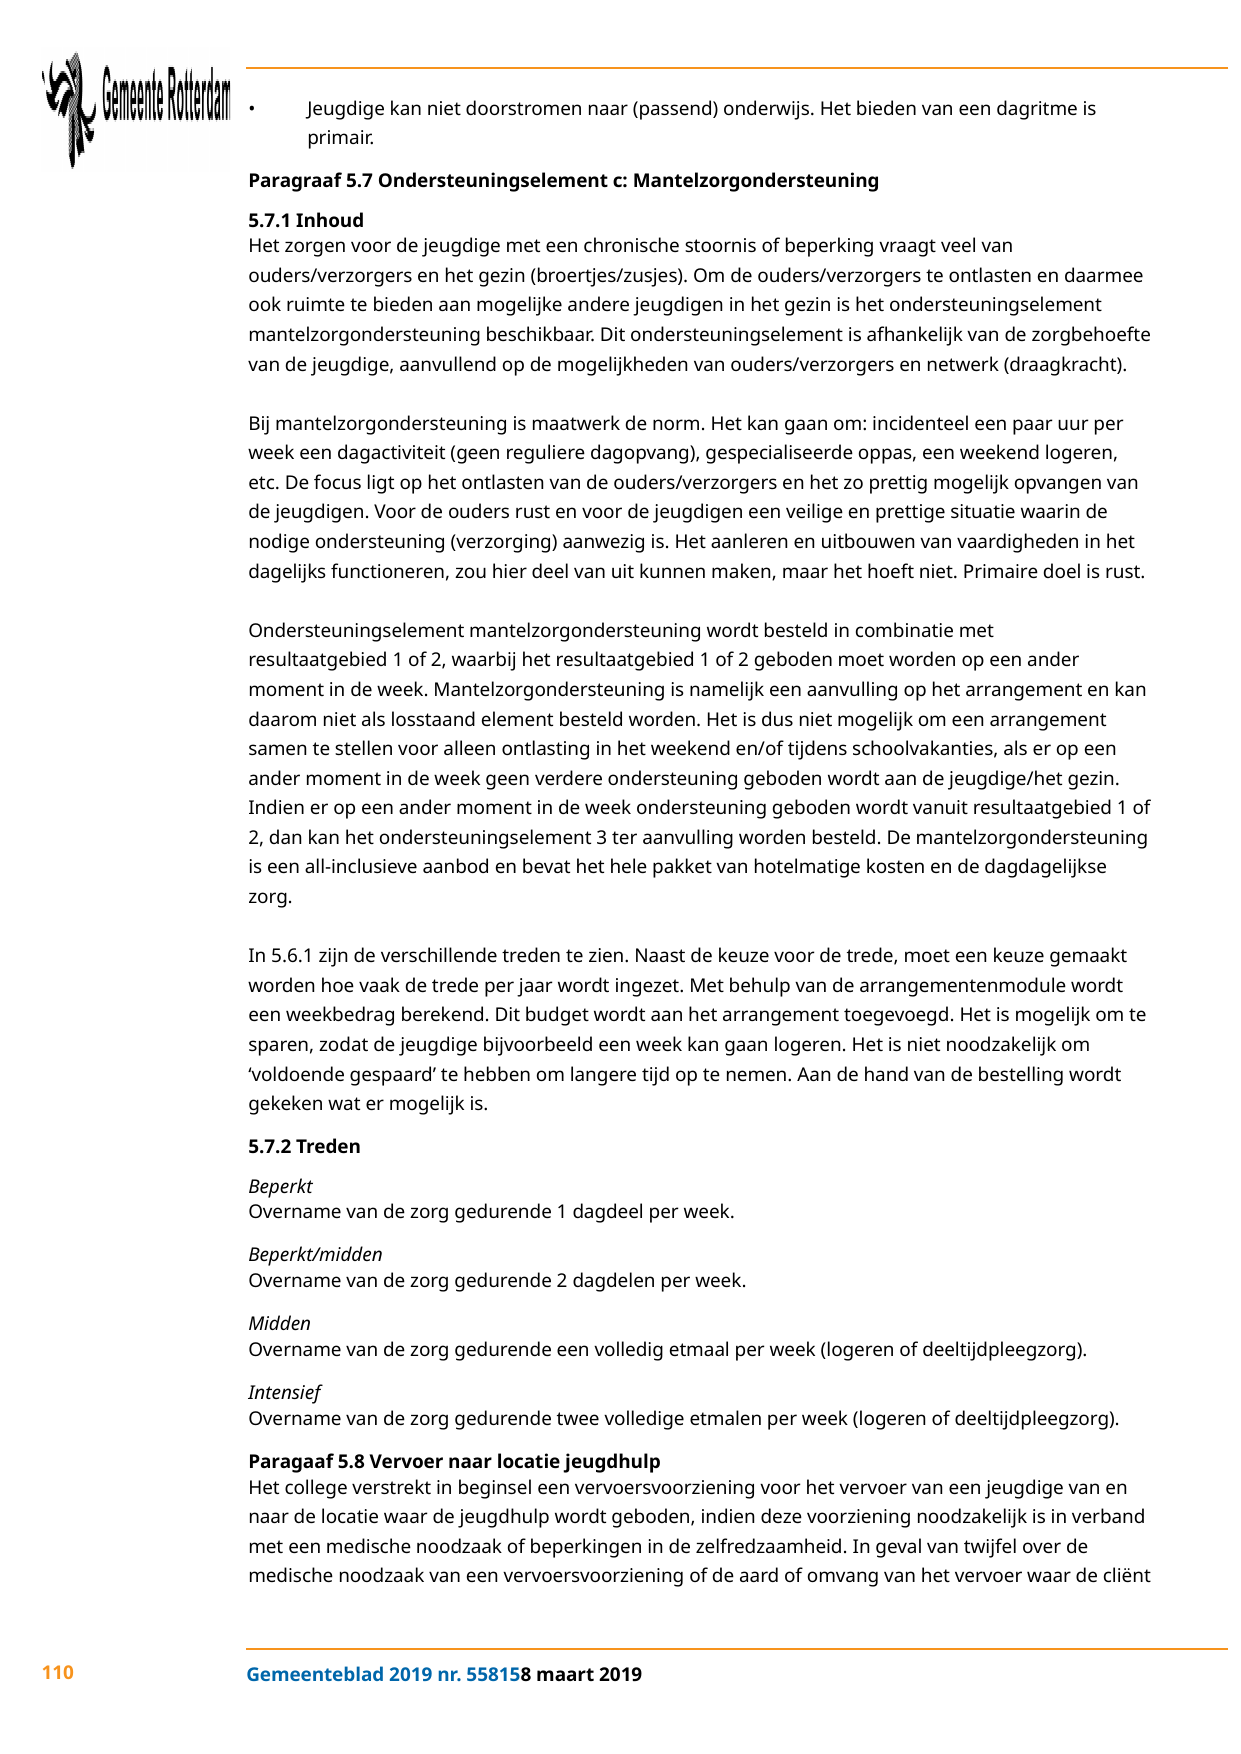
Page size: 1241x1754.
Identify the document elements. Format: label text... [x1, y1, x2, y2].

picture [41, 47, 231, 172]
text Overname van de zorg gedurende 2 dagdelen per week. [248, 1267, 1152, 1293]
text Overname van de zorg gedurende 1 dagdeel per week. [248, 1198, 1152, 1224]
text 5.7.1 Inhoud [248, 207, 1152, 232]
text Beperkt [248, 1173, 1152, 1198]
text Beperkt/midden [248, 1242, 1152, 1267]
text Ondersteuningselement mantelzorgondersteuning wordt besteld in combinatie met resultaatgebied 1 of 2, waarbij het resultaatgebied 1 of 2 geboden moet worden op een ander moment in de week. Mantelzorgondersteuning is namelijk een aanvulling op het arrangement en kan daarom niet als losstaand element besteld worden. Het is dus niet mogelijk om een arrangement samen te stellen voor alleen ontlasting in het weekend en/of tijdens schoolvakanties, als er op een ander moment in de week geen verdere ondersteuning geboden wordt aan de jeugdige/het gezin. [248, 617, 1152, 791]
text Paragaaf 5.8 Vervoer naar locatie jeugdhulp [248, 1448, 1152, 1474]
text Het zorgen voor de jeugdige met een chronische stoornis of beperking vraagt veel van ouders/verzorgers en het gezin (broertjes/zusjes). Om de ouders/verzorgers te ontlasten en daarmee ook ruimte te bieden aan mogelijke andere jeugdigen in het gezin is het ondersteuningselement mantelzorgondersteuning beschikbaar. Dit ondersteuningselement is afhankelijk van de zorgbehoefte van de jeugdige, aanvullend op de mogelijkheden van ouders/verzorgers en netwerk (draagkracht). [248, 232, 1152, 377]
text Midden [248, 1311, 1152, 1336]
text Intensief [248, 1379, 1152, 1405]
text 5.7.2 Treden [248, 1133, 1152, 1159]
text Het college verstrekt in beginsel een vervoersvoorziening voor het vervoer van een jeugdige van en naar de locatie waar de jeugdhulp wordt geboden, indien deze voorziening noodzakelijk is in verband met een medische noodzaak of beperkingen in de zelfredzaamheid. In geval van twijfel over de medische noodzaak van een vervoersvoorziening of de aard of omvang van het vervoer waar de cliënt [248, 1474, 1152, 1588]
text Paragraaf 5.7 Ondersteuningselement c: Mantelzorgondersteuning [248, 167, 1152, 193]
text In 5.6.1 zijn de verschillende treden te zien. Naast de keuze voor de trede, moet een keuze gemaakt worden hoe vaak de trede per jaar wordt ingezet. Met behulp van de arrangementenmodule wordt een weekbedrag berekend. Dit budget wordt aan het arrangement toegevoegd. Het is mogelijk om te sparen, zodat de jeugdige bijvoorbeeld een week kan gaan logeren. Het is niet noodzakelijk om ‘voldoende gespaard’ te hebben om langere tijd op te nemen. Aan de hand van de bestelling wordt gekeken wat er mogelijk is. [248, 942, 1152, 1116]
text Bij mantelzorgondersteuning is maatwerk de norm. Het kan gaan om: incidenteel een paar uur per week een dagactiviteit (geen reguliere dagopvang), gespecialiseerde oppas, een weekend logeren, etc. De focus ligt op het ontlasten van de ouders/verzorgers en het zo prettig mogelijk opvangen van de jeugdigen. Voor de ouders rust en voor de jeugdigen een veilige en prettige situatie waarin de nodige ondersteuning (verzorging) aanwezig is. Het aanleren en uitbouwen van vaardigheden in het dagelijks functioneren, zou hier deel van uit kunnen maken, maar het hoeft niet. Primaire doel is rust. [248, 410, 1152, 584]
text Overname van de zorg gedurende een volledig etmaal per week (logeren of deeltijdpleegzorg). [248, 1336, 1152, 1362]
text Indien er op een ander moment in de week ondersteuning geboden wordt vanuit resultaatgebied 1 of 2, dan kan het ondersteuningselement 3 ter aanvulling worden besteld. De mantelzorgondersteuning is een all-inclusieve aanbod en bevat het hele pakket van hotelmatige kosten en de dagdagelijkse zorg. [248, 794, 1152, 909]
text Overname van de zorg gedurende twee volledige etmalen per week (logeren of deeltijdpleegzorg). [248, 1405, 1152, 1431]
list Jeugdige kan niet doorstromen naar (passend) onderwijs. Het bieden van een dagritme is primair. [248, 95, 1152, 150]
